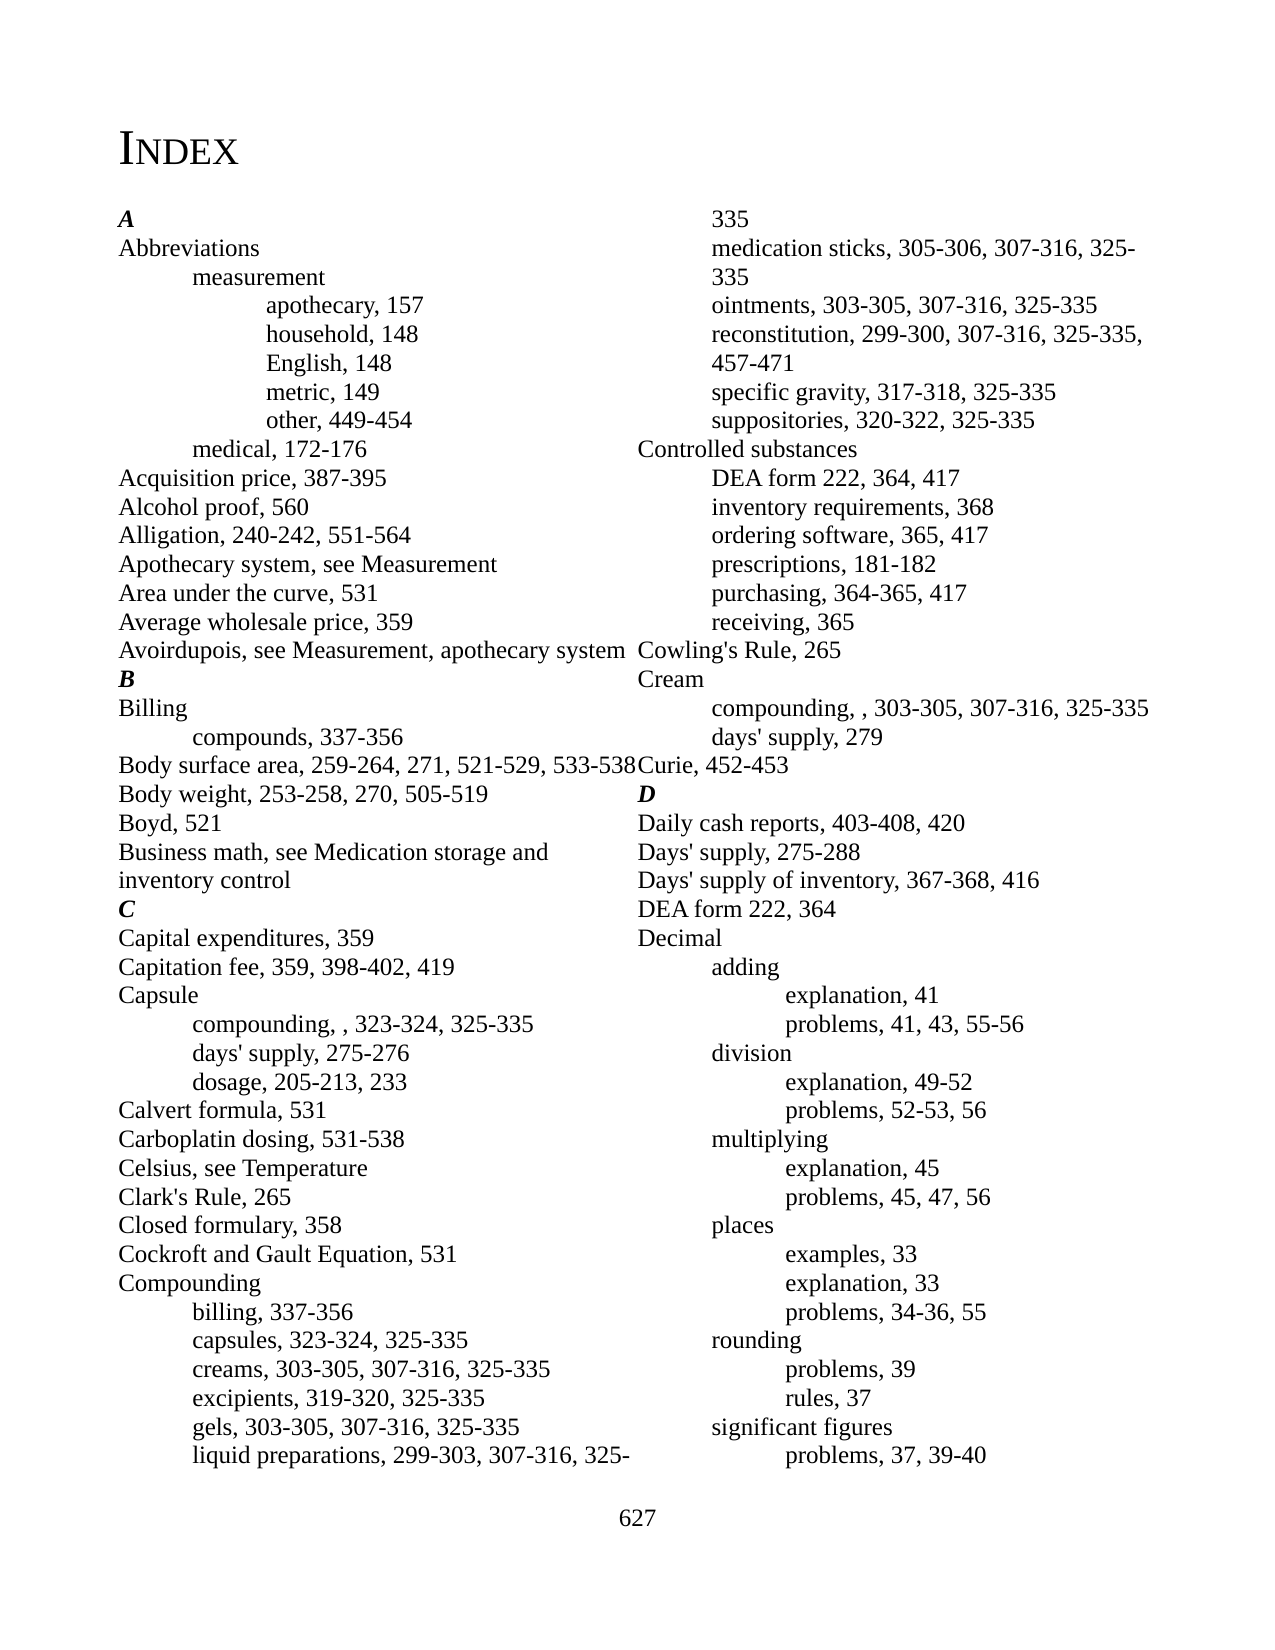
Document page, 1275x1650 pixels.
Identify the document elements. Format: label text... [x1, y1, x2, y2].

text rounding [711, 1326, 1157, 1354]
text inventory requirements, 368 [711, 492, 1157, 521]
text B [118, 664, 637, 693]
text prescriptions, 181-182 [711, 549, 1157, 578]
text problems, 41, 43, 55-56 [785, 1009, 1157, 1038]
text reconstitution, 299-300, 307-316, 325-335, 457-471 [711, 319, 1157, 377]
text Carboplatin dosing, 531-538 [118, 1124, 637, 1153]
text D [637, 779, 1157, 808]
text Celsius, see Temperature [118, 1153, 637, 1182]
text dosage, 205-213, 233 [192, 1067, 637, 1096]
text explanation, 45 [785, 1153, 1157, 1182]
text Clark's Rule, 265 [118, 1182, 637, 1211]
text compounding, , 303-305, 307-316, 325-335 [711, 693, 1157, 722]
text household, 148 [266, 319, 637, 348]
text DEA form 222, 364 [637, 894, 1157, 923]
text measurement [192, 262, 637, 291]
text medical, 172-176 [192, 434, 637, 463]
text Daily cash reports, 403-408, 420 [637, 808, 1157, 837]
text Cowling's Rule, 265 [637, 636, 1157, 664]
text gels, 303-305, 307-316, 325-335 [192, 1412, 637, 1441]
text division [711, 1038, 1157, 1067]
text problems, 34-36, 55 [785, 1297, 1157, 1326]
text Curie, 452-453 [637, 751, 1157, 779]
text receiving, 365 [711, 607, 1157, 636]
text places [711, 1211, 1157, 1239]
text C [118, 894, 637, 923]
text Alligation, 240-242, 551-564 [118, 521, 637, 549]
text specific gravity, 317-318, 325-335 [711, 377, 1157, 406]
text Area under the curve, 531 [118, 578, 637, 607]
text capsules, 323-324, 325-335 [192, 1326, 637, 1354]
text Cockroft and Gault Equation, 531 [118, 1239, 637, 1268]
text adding [711, 952, 1157, 981]
text Body surface area, 259-264, 271, 521-529, 533-538 [118, 751, 637, 779]
text Billing [118, 693, 637, 722]
text suppositories, 320-322, 325-335 [711, 406, 1157, 434]
text Abbreviations [118, 233, 637, 262]
text compounding, , 323-324, 325-335 [192, 1009, 637, 1038]
text examples, 33 [785, 1239, 1157, 1268]
text DEA form 222, 364, 417 [711, 463, 1157, 492]
text problems, 39 [785, 1354, 1157, 1383]
text Days' supply of inventory, 367-368, 416 [637, 866, 1157, 894]
text problems, 52-53, 56 [785, 1096, 1157, 1124]
text Cream [637, 664, 1157, 693]
text ointments, 303-305, 307-316, 325-335 [711, 291, 1157, 319]
text Controlled substances [637, 434, 1157, 463]
text compounds, 337-356 [192, 722, 637, 751]
text A [118, 204, 637, 233]
text explanation, 41 [785, 981, 1157, 1009]
text Decimal [637, 923, 1157, 952]
text Capitation fee, 359, 398-402, 419 [118, 952, 637, 981]
text Avoirdupois, see Measurement, apothecary system [118, 636, 637, 664]
text Closed formulary, 358 [118, 1211, 637, 1239]
text Capital expenditures, 359 [118, 923, 637, 952]
text apothecary, 157 [266, 291, 637, 319]
text billing, 337-356 [192, 1297, 637, 1326]
text Compounding [118, 1268, 637, 1297]
text medication sticks, 305-306, 307-316, 325-335 [711, 233, 1157, 291]
text Capsule [118, 981, 637, 1009]
text problems, 37, 39-40 [785, 1441, 1157, 1469]
text creams, 303-305, 307-316, 325-335 [192, 1354, 637, 1383]
text explanation, 33 [785, 1268, 1157, 1297]
text Days' supply, 275-288 [637, 837, 1157, 866]
text Alcohol proof, 560 [118, 492, 637, 521]
text days' supply, 279 [711, 722, 1157, 751]
text multiplying [711, 1124, 1157, 1153]
text purchasing, 364-365, 417 [711, 578, 1157, 607]
text 335 [711, 204, 1157, 233]
text English, 148 [266, 348, 637, 377]
text metric, 149 [266, 377, 637, 406]
text Business math, see Medication storage and inventory control [118, 837, 637, 894]
text Acquisition price, 387-395 [118, 463, 637, 492]
text INDEX [118, 118, 1157, 176]
text Boyd, 521 [118, 808, 637, 837]
text excipients, 319-320, 325-335 [192, 1383, 637, 1412]
text explanation, 49-52 [785, 1067, 1157, 1096]
text ordering software, 365, 417 [711, 521, 1157, 549]
text Apothecary system, see Measurement [118, 549, 637, 578]
text liquid preparations, 299-303, 307-316, 325- [192, 1441, 637, 1469]
text problems, 45, 47, 56 [785, 1182, 1157, 1211]
text other, 449-454 [266, 406, 637, 434]
text significant figures [711, 1412, 1157, 1441]
text Average wholesale price, 359 [118, 607, 637, 636]
text rules, 37 [785, 1383, 1157, 1412]
text Calvert formula, 531 [118, 1096, 637, 1124]
text days' supply, 275-276 [192, 1038, 637, 1067]
text Body weight, 253-258, 270, 505-519 [118, 779, 637, 808]
